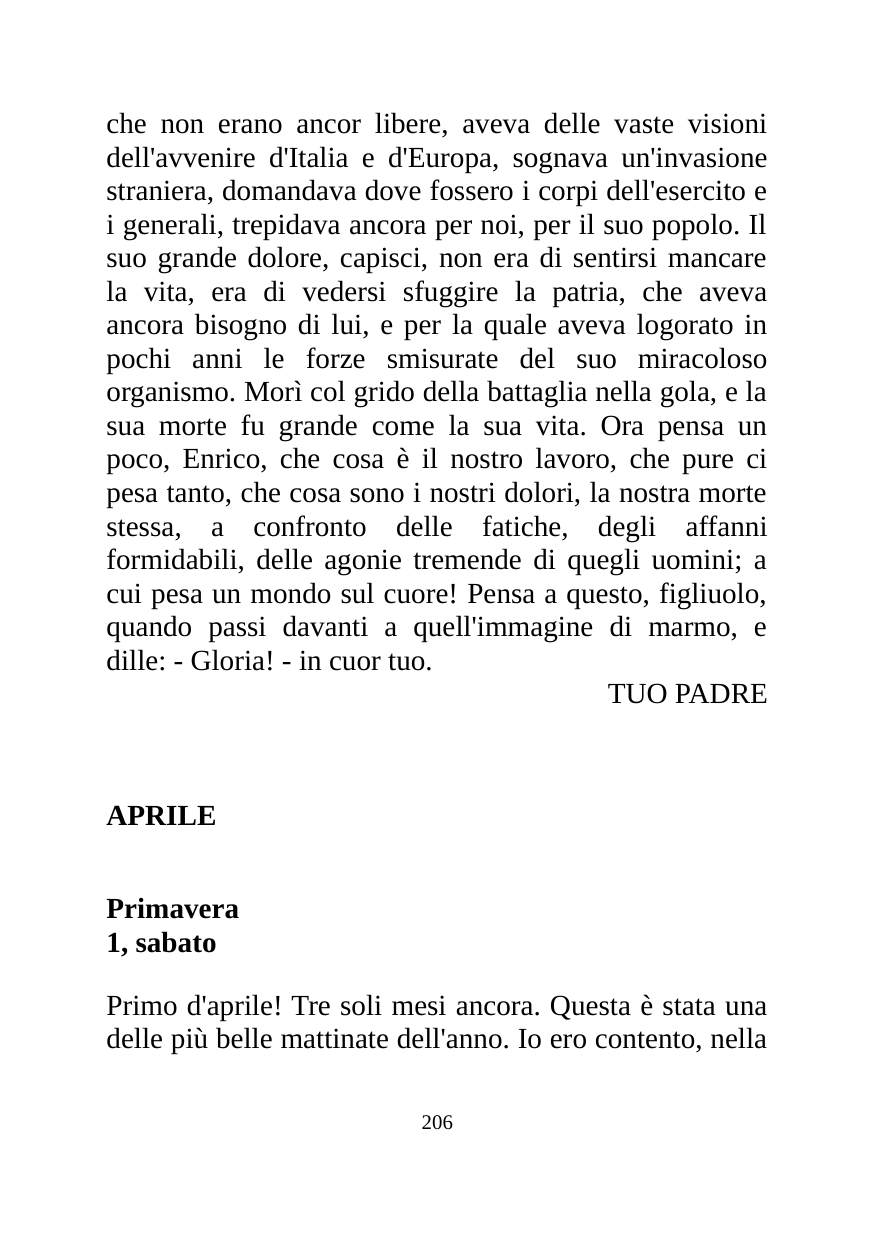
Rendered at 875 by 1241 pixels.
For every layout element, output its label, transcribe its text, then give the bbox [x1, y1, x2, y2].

text TUO PADRE [106, 676, 768, 710]
text Primo d'aprile! Tre soli mesi ancora. Questa è stata una delle più belle mattinate dell'anno. Io ero contento, nella [106, 988, 768, 1055]
text che non erano ancor libere, aveva delle vaste visioni dell'avvenire d'Italia e d'Europa, sognava un'invasione straniera, domandava dove fossero i corpi dell'esercito e i generali, trepidava ancora per noi, per il suo popolo. Il suo grande dolore, capisci, non era di sentirsi mancare la vita, era di vedersi sfuggire la patria, che aveva ancora bisogno di lui, e per la quale aveva logorato in pochi anni le forze smisurate del suo miracoloso organismo. Morì col grido della battaglia nella gola, e la sua morte fu grande come la sua vita. Ora pensa un poco, Enrico, che cosa è il nostro lavoro, che pure ci pesa tanto, che cosa sono i nostri dolori, la nostra morte stessa, a confronto delle fatiche, degli affanni formidabili, delle agonie tremende di quegli uomini; a cui pesa un mondo sul cuore! Pensa a questo, figliuolo, quando passi davanti a quell'immagine di marmo, e dille: - Gloria! - in cuor tuo. [106, 106, 768, 676]
subtitle APRILE [106, 798, 768, 832]
subtitle Primavera 1, sabato [106, 891, 768, 958]
